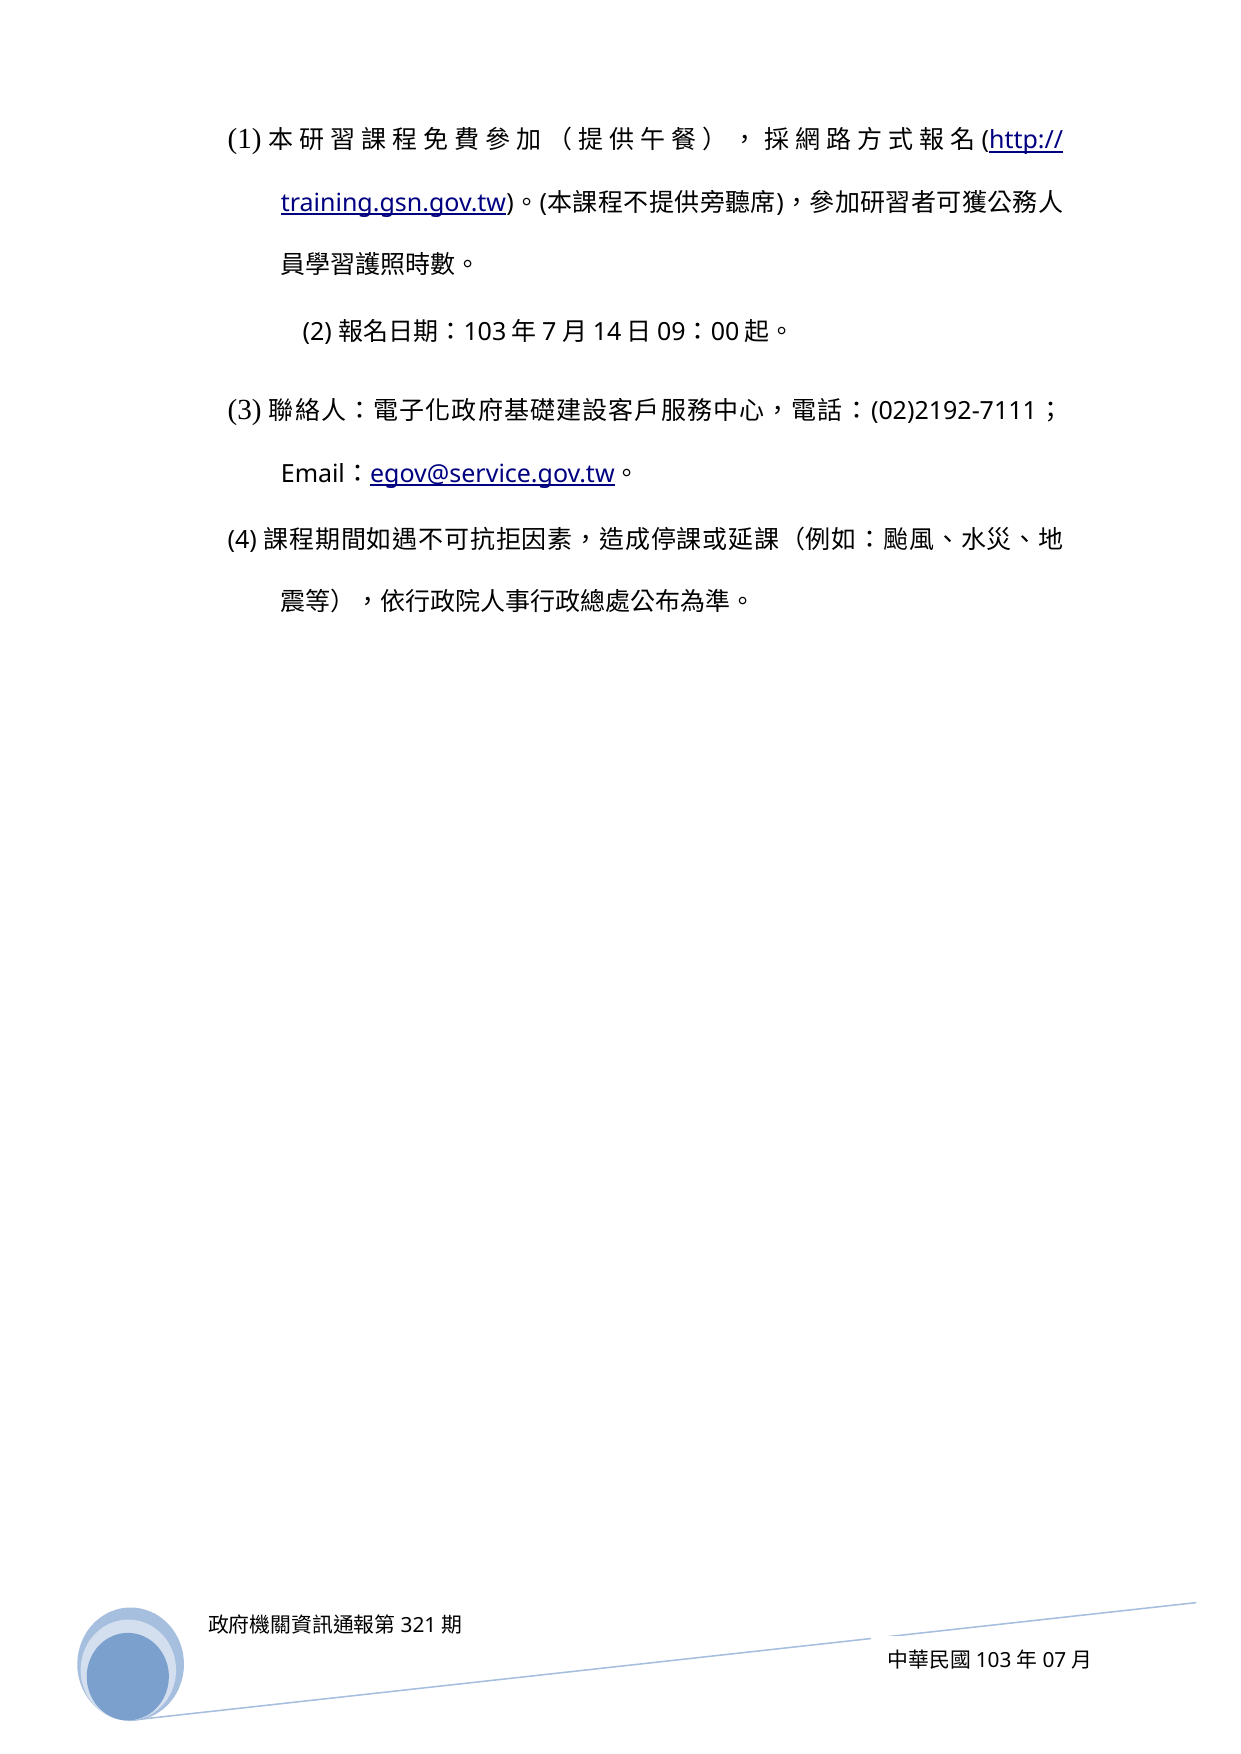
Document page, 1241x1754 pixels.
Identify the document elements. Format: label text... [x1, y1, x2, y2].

list 聯絡人：電子化政府基礎建設客戶服務中心，電話：(02)2192-7111；Email：egov@service.gov.tw。 [227, 367, 1063, 492]
list 本研習課程免費參加（提供午餐），採網路方式報名(http://training.gsn.gov.tw)。(本課程不提供旁聽席)，參加研習者可獲公務人員學習護照時數。 [227, 96, 1063, 284]
list 課程期間如遇不可抗拒因素，造成停課或延課（例如：颱風、水災、地震等），依行政院人事行政總處公布為準。 [227, 496, 1063, 621]
list 報名日期：103年 7 月14日 09：00起。 [302, 287, 1063, 350]
